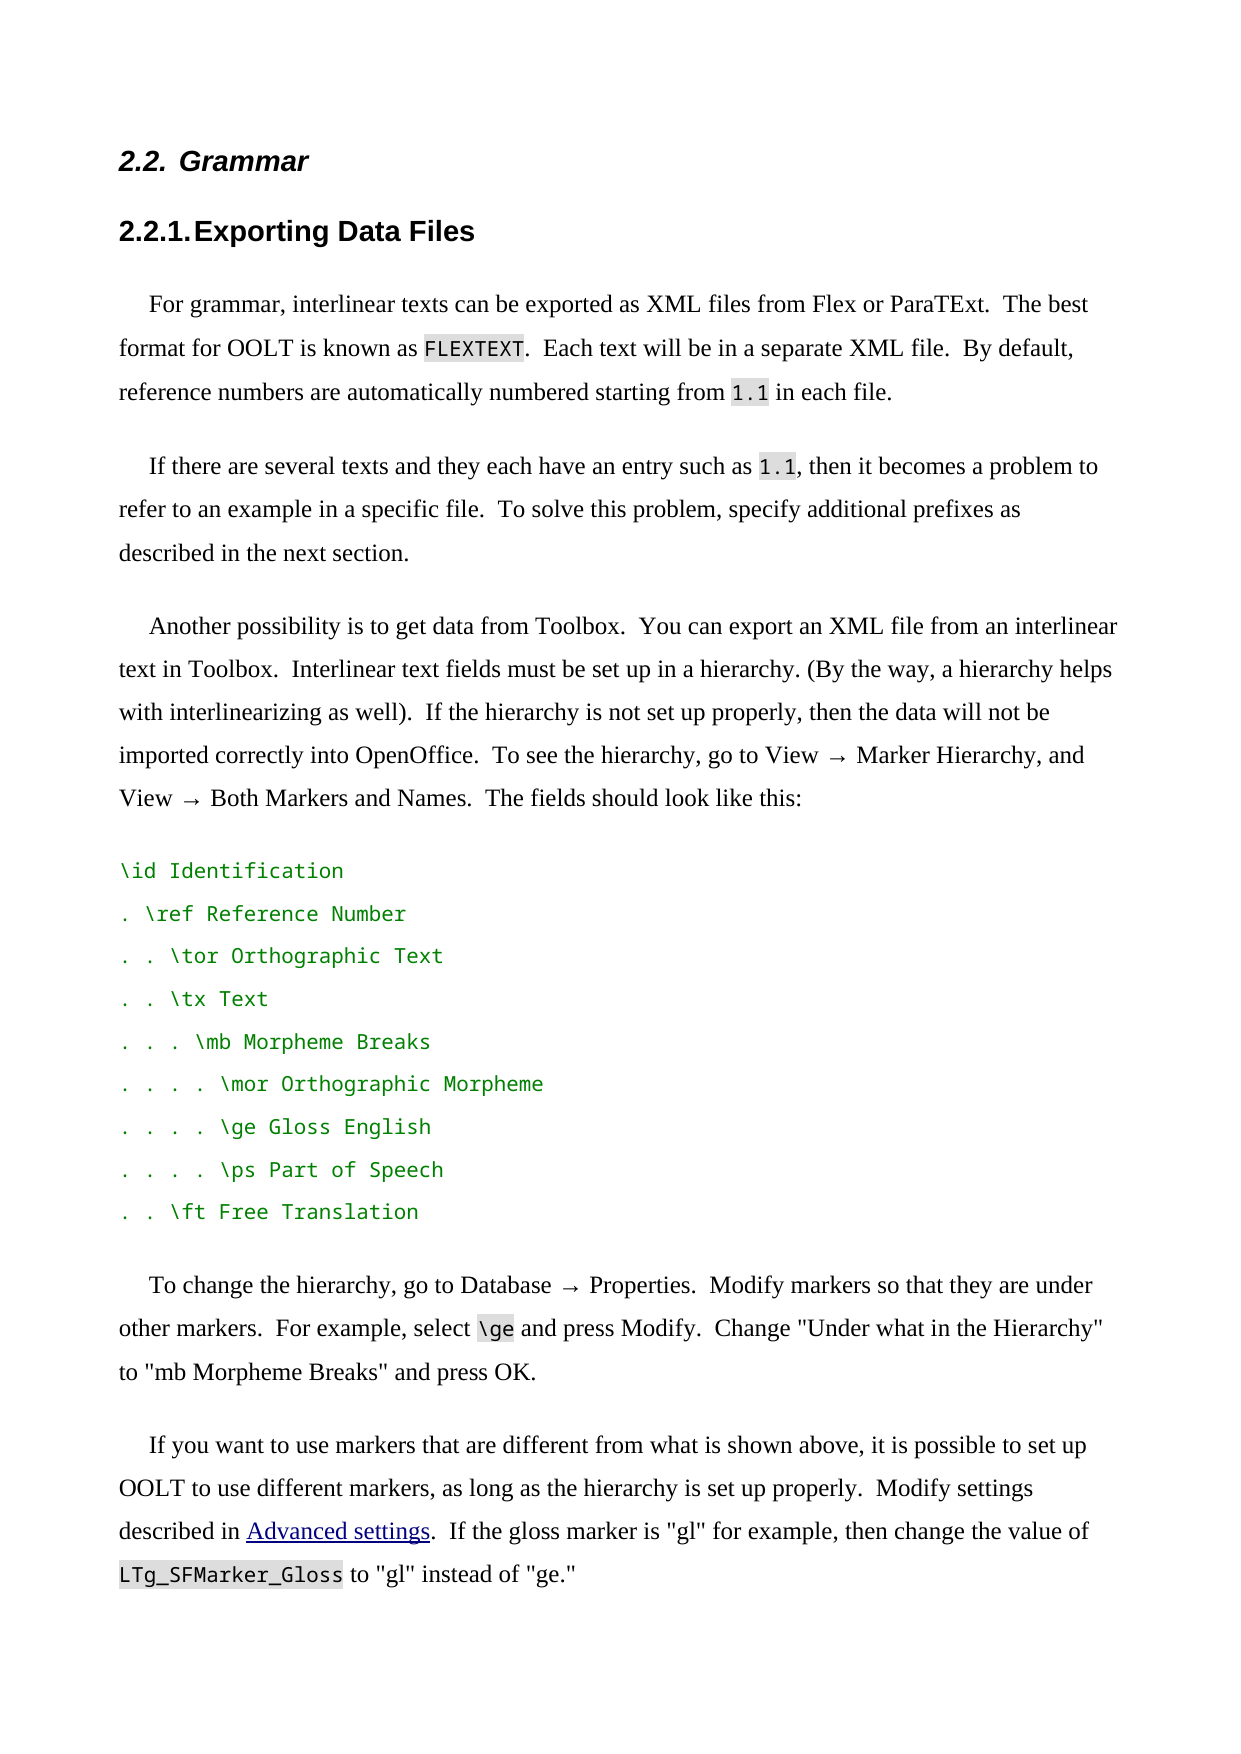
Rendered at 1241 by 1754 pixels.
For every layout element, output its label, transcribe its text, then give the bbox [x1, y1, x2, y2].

text To change the hierarchy, go to Database → Properties. Modify markers so that they are under other markers. For example, select \ge and press Modify. Change "Under what in the Hierarchy" to "mb Morpheme Breaks" and press OK. [118, 1270, 1122, 1386]
text If there are several texts and they each have an entry such as 1.1, then it becomes a problem to refer to an example in a specific file. To solve this problem, specify additional prefixes as described in the next section. [118, 451, 1122, 566]
subtitle Grammar [118, 143, 1122, 177]
text Another possibility is to get data from Toolbox. You can export an XML file from an interlinear text in Toolbox. Interlinear text fields must be set up in a hierarchy. (By the way, a hierarchy helps with interlinearizing as well). If the hierarchy is not set up properly, then the data will not be imported correctly into OpenOffice. To see the hierarchy, go to View → Marker Hierarchy, and View → Both Markers and Names. The fields should look like this: [118, 611, 1122, 812]
text For grammar, interlinear texts can be exported as XML files from Flex or ParaTExt. The best format for OOLT is known as FLEXTEXT. Each text will be in a separate XML file. By default, reference numbers are automatically numbered starting from 1.1 in each file. [118, 289, 1122, 406]
subtitle Exporting Data Files [118, 214, 1122, 248]
text If you want to use markers that are different from what is shown above, it is possible to set up OOLT to use different markers, as long as the hierarchy is set up properly. Modify settings described in Advanced settings. If the gloss marker is "gl" for example, then change the value of LTg_SFMarker_Gloss to "gl" instead of "ge." [118, 1430, 1122, 1589]
text \id Identification . \ref Reference Number . . \tor Orthographic Text . . \tx Text . . . \mb Morpheme Breaks . . . . \mor Orthographic Morpheme . . . . \ge Gloss English . . . . \ps Part of Speech . . \ft Free Translation [118, 856, 1122, 1226]
